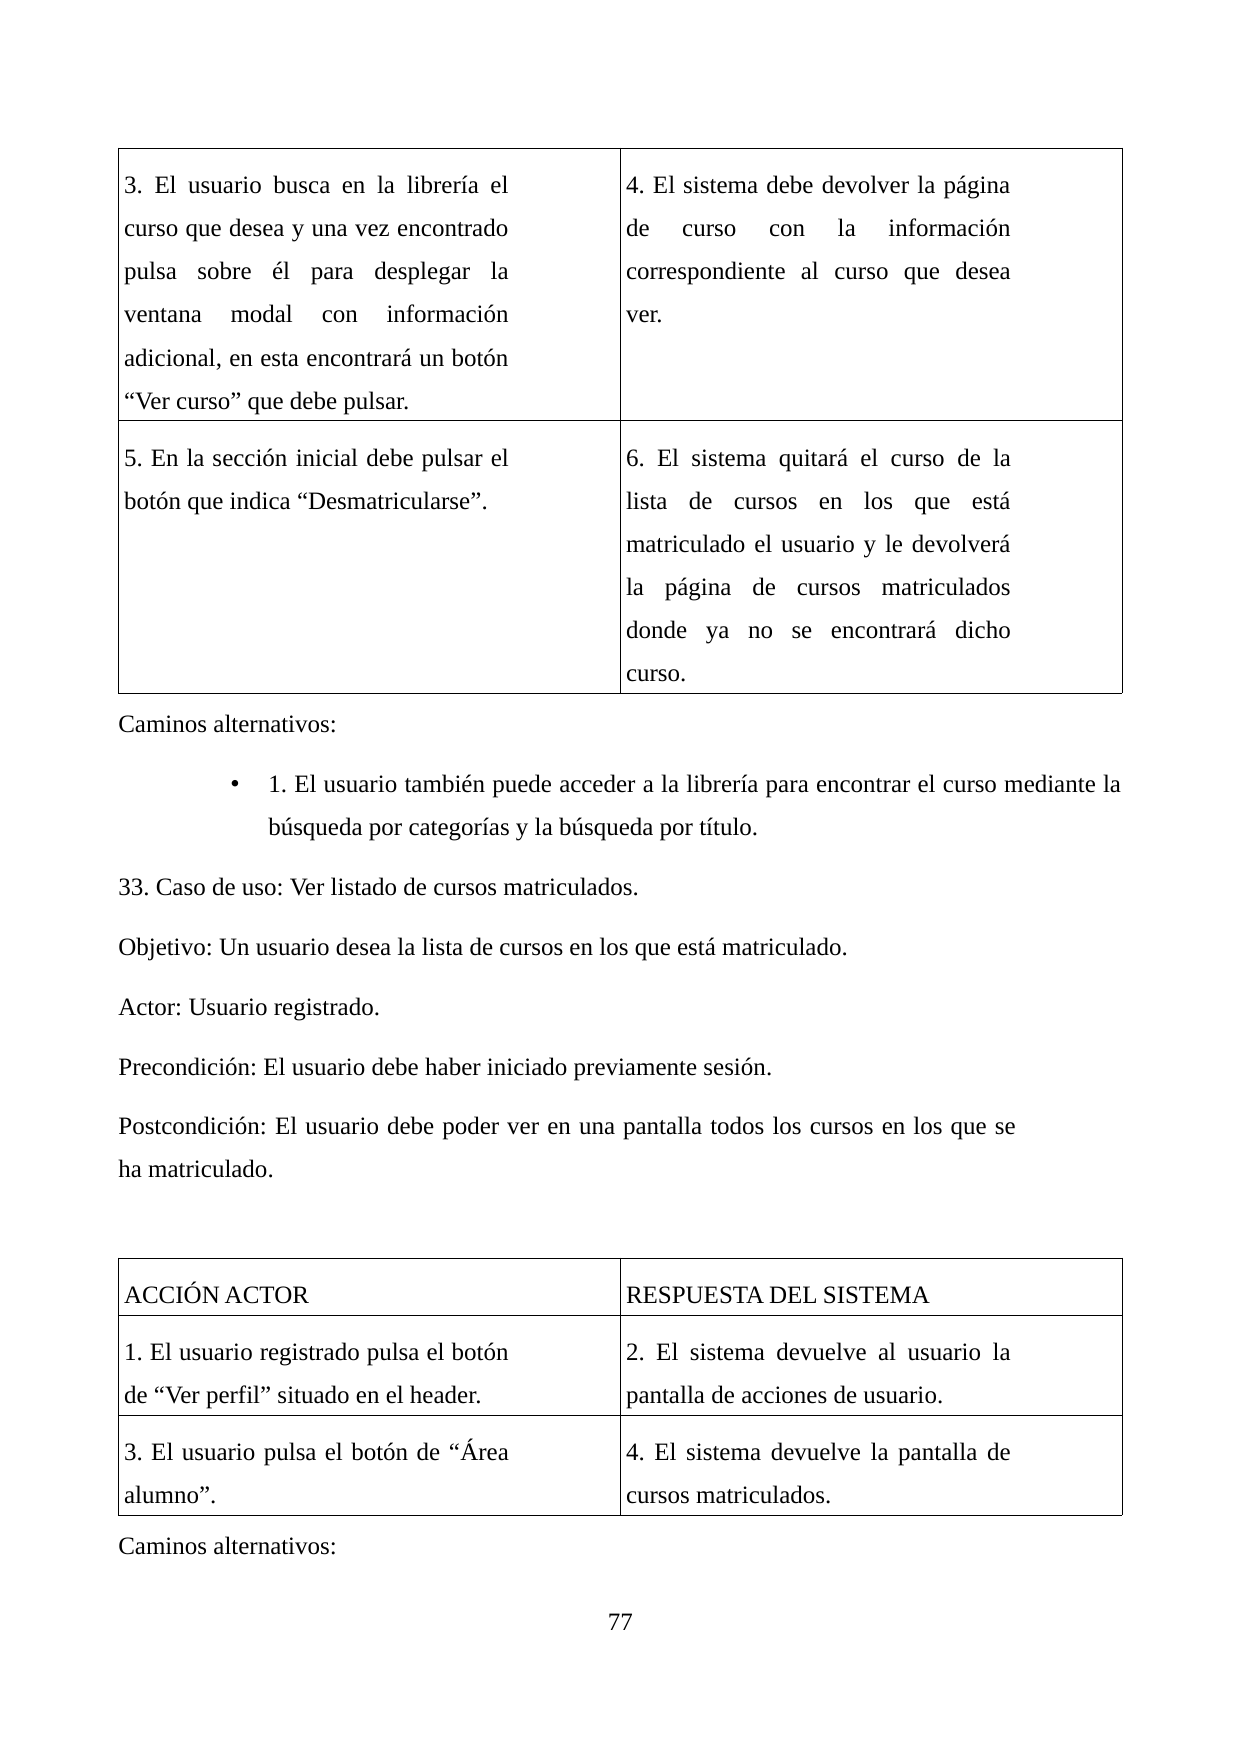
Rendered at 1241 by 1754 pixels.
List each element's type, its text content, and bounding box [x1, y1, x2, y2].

text 33. Caso de uso: Ver listado de cursos matriculados. [118, 872, 1017, 901]
table_cell 4. El sistema devuelve la pantalla de cursos matriculados. [621, 1416, 1122, 1515]
table_cell 4. El sistema debe devolver la página de curso con la información correspondiente al curso que desea ver. [621, 149, 1122, 420]
table_cell 2. El sistema devuelve al usuario la pantalla de acciones de usuario. [621, 1316, 1122, 1414]
table_cell 3. El usuario pulsa el botón de “Área alumno”. [119, 1416, 620, 1515]
text Caminos alternativos: [118, 709, 1017, 738]
table_cell 6. El sistema quitará el curso de la lista de cursos en los que está matriculado el usuario y le devolverá la página de cursos matriculados donde ya no se encontrará dicho curso. [621, 421, 1122, 693]
text Actor: Usuario registrado. [118, 992, 1017, 1021]
text Precondición: El usuario debe haber iniciado previamente sesión. [118, 1052, 1017, 1080]
text Objetivo: Un usuario desea la lista de cursos en los que está matriculado. [118, 932, 1017, 961]
table_cell 1. El usuario registrado pulsa el botón de “Ver perfil” situado en el header. [119, 1316, 620, 1414]
table_header RESPUESTA DEL SISTEMA [621, 1259, 1122, 1314]
list 1. El usuario también puede acceder a la librería para encontrar el curso mediante la búsqueda por categorías y la búsqueda por título. [231, 769, 1122, 841]
text Postcondición: El usuario debe poder ver en una pantalla todos los cursos en los que se ha matriculado. [118, 1111, 1017, 1183]
table_cell 3. El usuario busca en la librería el curso que desea y una vez encontrado pulsa sobre él para desplegar la ventana modal con información adicional, en esta encontrará un botón “Ver curso” que debe pulsar. [119, 149, 620, 420]
table_header ACCIÓN ACTOR [119, 1259, 620, 1314]
text Caminos alternativos: [118, 1531, 1017, 1560]
table_cell 5. En la sección inicial debe pulsar el botón que indica “Desmatricularse”. [119, 421, 620, 693]
